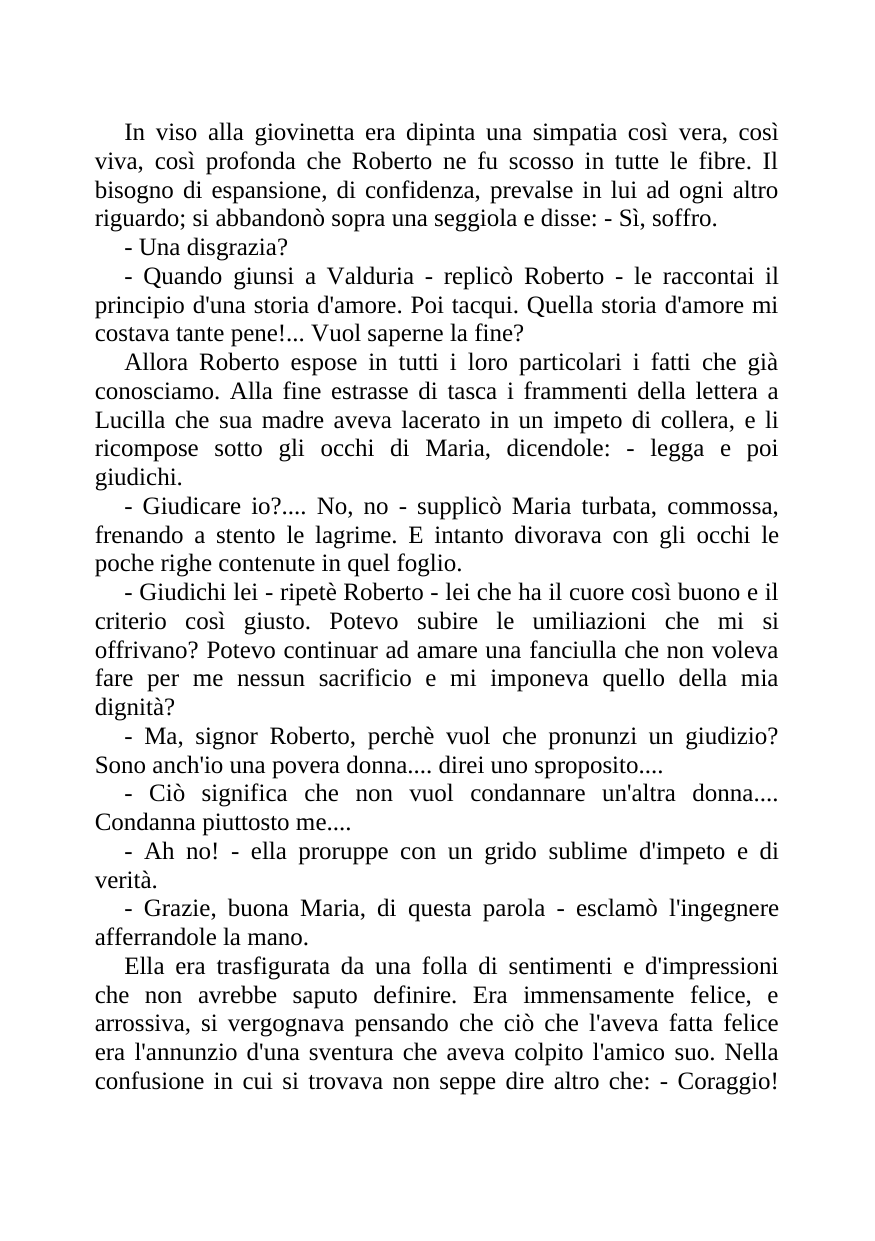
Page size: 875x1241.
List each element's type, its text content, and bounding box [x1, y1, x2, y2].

text - Quando giunsi a Valduria - replicò Roberto - le raccontai il principio d'una storia d'amore. Poi tacqui. Quella storia d'amore mi costava tante pene!... Vuol saperne la fine? [94, 261, 779, 347]
text Allora Roberto espose in tutti i loro particolari i fatti che già conosciamo. Alla fine estrasse di tasca i frammenti della lettera a Lucilla che sua madre aveva lacerato in un impeto di collera, e li ricompose sotto gli occhi di Maria, dicendole: - legga e poi giudichi. [94, 347, 779, 491]
text - Giudicare io?.... No, no - supplicò Maria turbata, commossa, frenando a stento le lagrime. E intanto divorava con gli occhi le poche righe contenute in quel foglio. [94, 491, 779, 577]
text - Una disgrazia? [94, 232, 779, 261]
text - Ma, signor Roberto, perchè vuol che pronunzi un giudizio? Sono anch'io una povera donna.... direi uno sproposito.... [94, 721, 779, 778]
text Ella era trasfigurata da una folla di sentimenti e d'impressioni che non avrebbe saputo definire. Era immensamente felice, e arrossiva, si vergognava pensando che ciò che l'aveva fatta felice era l'annunzio d'una sventura che aveva colpito l'amico suo. Nella confusione in cui si trovava non seppe dire altro che: - Coraggio! [94, 951, 779, 1095]
text - Grazie, buona Maria, di questa parola - esclamò l'ingegnere afferrandole la mano. [94, 893, 779, 951]
text - Ah no! - ella proruppe con un grido sublime d'impeto e di verità. [94, 836, 779, 893]
text In viso alla giovinetta era dipinta una simpatia così vera, così viva, così profonda che Roberto ne fu scosso in tutte le fibre. Il bisogno di espansione, di confidenza, prevalse in lui ad ogni altro riguardo; si abbandonò sopra una seggiola e disse: - Sì, soffro. [94, 117, 779, 232]
text - Giudichi lei - ripetè Roberto - lei che ha il cuore così buono e il criterio così giusto. Potevo subire le umiliazioni che mi si offrivano? Potevo continuar ad amare una fanciulla che non voleva fare per me nessun sacrificio e mi imponeva quello della mia dignità? [94, 577, 779, 721]
text - Ciò significa che non vuol condannare un'altra donna.... Condanna piuttosto me.... [94, 778, 779, 836]
